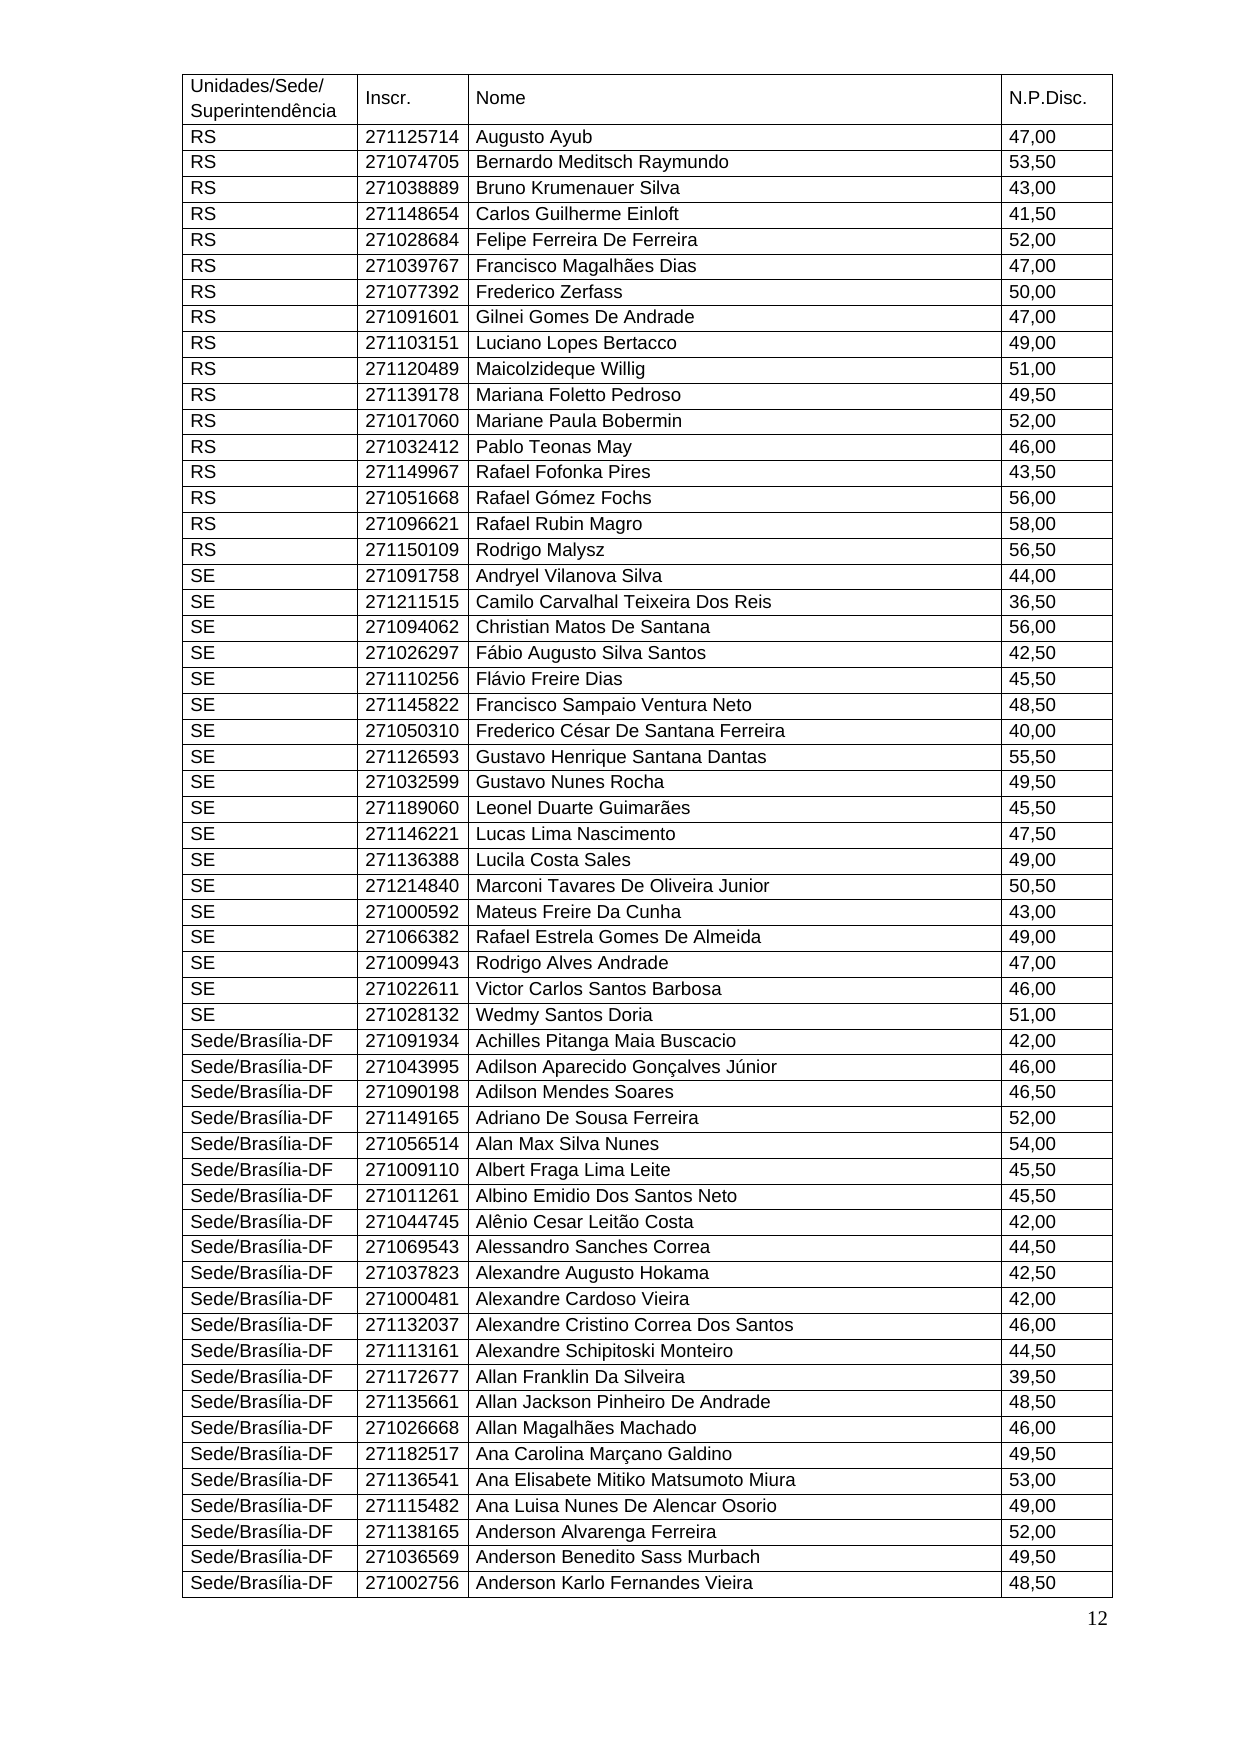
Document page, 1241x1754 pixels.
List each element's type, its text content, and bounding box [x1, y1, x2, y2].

table_cell RS [183, 125, 357, 150]
table_cell 271110256 [358, 668, 468, 693]
table_cell Alexandre Cardoso Vieira [469, 1288, 1001, 1313]
table_cell Wedmy Santos Doria [469, 1004, 1001, 1028]
table_cell 45,50 [1002, 797, 1112, 822]
table_cell 271148654 [358, 203, 468, 228]
table_cell 271074705 [358, 151, 468, 176]
table_cell 42,50 [1002, 1262, 1112, 1287]
table_cell RS [183, 177, 357, 202]
table_header Inscr. [358, 75, 468, 124]
table_cell 271113161 [358, 1340, 468, 1364]
table_cell Rodrigo Malysz [469, 539, 1001, 563]
table_cell Sede/Brasília-DF [183, 1081, 357, 1106]
table_cell 46,00 [1002, 435, 1112, 460]
table_cell SE [183, 952, 357, 977]
table_cell SE [183, 668, 357, 693]
table_cell Alan Max Silva Nunes [469, 1133, 1001, 1158]
table_cell Albino Emidio Dos Santos Neto [469, 1185, 1001, 1209]
table_cell Bruno Krumenauer Silva [469, 177, 1001, 202]
table_cell RS [183, 255, 357, 279]
table_cell SE [183, 642, 357, 667]
table_cell 58,00 [1002, 513, 1112, 538]
table_cell 48,50 [1002, 694, 1112, 718]
table_cell 271126593 [358, 745, 468, 770]
table_cell 36,50 [1002, 590, 1112, 615]
table_header Unidades/Sede/ Superintendência [183, 75, 357, 124]
table_cell Sede/Brasília-DF [183, 1495, 357, 1519]
table_cell 42,00 [1002, 1030, 1112, 1054]
table_cell 44,00 [1002, 565, 1112, 589]
table_cell 271120489 [358, 358, 468, 383]
table_cell 56,50 [1002, 539, 1112, 563]
table_cell 271050310 [358, 720, 468, 744]
table_cell 271044745 [358, 1210, 468, 1235]
table_cell SE [183, 978, 357, 1003]
table_cell SE [183, 849, 357, 873]
table_cell 50,00 [1002, 280, 1112, 305]
table_cell Camilo Carvalhal Teixeira Dos Reis [469, 590, 1001, 615]
table_cell RS [183, 280, 357, 305]
table_cell 47,00 [1002, 952, 1112, 977]
table_cell SE [183, 926, 357, 951]
table_cell SE [183, 771, 357, 796]
table_cell 45,50 [1002, 1185, 1112, 1209]
table_cell 45,50 [1002, 668, 1112, 693]
table_header Nome [469, 75, 1001, 124]
table_cell Alênio Cesar Leitão Costa [469, 1210, 1001, 1235]
table_cell Gustavo Nunes Rocha [469, 771, 1001, 796]
table_cell 271139178 [358, 384, 468, 408]
table_cell RS [183, 306, 357, 331]
table_cell 271214840 [358, 875, 468, 899]
table_cell SE [183, 745, 357, 770]
table_cell 271136388 [358, 849, 468, 873]
table_cell Andryel Vilanova Silva [469, 565, 1001, 589]
table_cell 46,50 [1002, 1081, 1112, 1106]
table_cell RS [183, 513, 357, 538]
table_cell 42,00 [1002, 1210, 1112, 1235]
table_cell Sede/Brasília-DF [183, 1365, 357, 1390]
table_cell 46,00 [1002, 1417, 1112, 1442]
table_cell 271038889 [358, 177, 468, 202]
table_cell 271069543 [358, 1236, 468, 1261]
table_cell Frederico César De Santana Ferreira [469, 720, 1001, 744]
table_cell 44,50 [1002, 1340, 1112, 1364]
table_cell SE [183, 875, 357, 899]
table_cell 271135661 [358, 1391, 468, 1416]
table_cell 271146221 [358, 823, 468, 848]
table_cell 43,00 [1002, 900, 1112, 925]
table_cell Allan Jackson Pinheiro De Andrade [469, 1391, 1001, 1416]
table_cell Victor Carlos Santos Barbosa [469, 978, 1001, 1003]
table_cell 52,00 [1002, 229, 1112, 253]
table_cell 49,00 [1002, 926, 1112, 951]
table_cell 271009943 [358, 952, 468, 977]
table_cell RS [183, 435, 357, 460]
table_cell 271036569 [358, 1546, 468, 1571]
table_cell 271056514 [358, 1133, 468, 1158]
table_cell 271028684 [358, 229, 468, 253]
table_cell Leonel Duarte Guimarães [469, 797, 1001, 822]
table_cell Gustavo Henrique Santana Dantas [469, 745, 1001, 770]
table_cell Allan Franklin Da Silveira [469, 1365, 1001, 1390]
table_cell RS [183, 358, 357, 383]
table_cell 47,00 [1002, 306, 1112, 331]
table_cell Marconi Tavares De Oliveira Junior [469, 875, 1001, 899]
table_cell Flávio Freire Dias [469, 668, 1001, 693]
table_cell 271138165 [358, 1520, 468, 1545]
table_cell Sede/Brasília-DF [183, 1288, 357, 1313]
table_cell 49,50 [1002, 771, 1112, 796]
table_cell 271017060 [358, 410, 468, 434]
table_cell Sede/Brasília-DF [183, 1314, 357, 1338]
table_header N.P.Disc. [1002, 75, 1112, 124]
table_cell Alexandre Augusto Hokama [469, 1262, 1001, 1287]
table_cell RS [183, 332, 357, 357]
table_cell 44,50 [1002, 1236, 1112, 1261]
table_cell RS [183, 410, 357, 434]
table_cell Ana Elisabete Mitiko Matsumoto Miura [469, 1469, 1001, 1493]
table_cell 42,00 [1002, 1288, 1112, 1313]
table_cell 271182517 [358, 1443, 468, 1468]
table_cell Sede/Brasília-DF [183, 1546, 357, 1571]
table_cell Fábio Augusto Silva Santos [469, 642, 1001, 667]
table_cell Sede/Brasília-DF [183, 1572, 357, 1597]
table_cell Ana Luisa Nunes De Alencar Osorio [469, 1495, 1001, 1519]
table_cell Maicolzideque Willig [469, 358, 1001, 383]
table_cell 271051668 [358, 487, 468, 512]
table_cell Pablo Teonas May [469, 435, 1001, 460]
table_cell Adilson Mendes Soares [469, 1081, 1001, 1106]
table_cell Sede/Brasília-DF [183, 1469, 357, 1493]
table_cell Alessandro Sanches Correa [469, 1236, 1001, 1261]
table_cell SE [183, 823, 357, 848]
table_cell 271032412 [358, 435, 468, 460]
table_cell SE [183, 616, 357, 641]
table_cell Christian Matos De Santana [469, 616, 1001, 641]
table_cell Felipe Ferreira De Ferreira [469, 229, 1001, 253]
table_cell 48,50 [1002, 1391, 1112, 1416]
table_cell 271043995 [358, 1055, 468, 1080]
table_cell 47,00 [1002, 255, 1112, 279]
table_cell 271091934 [358, 1030, 468, 1054]
table_cell 271077392 [358, 280, 468, 305]
table_cell 49,50 [1002, 1443, 1112, 1468]
table_cell Rafael Gómez Fochs [469, 487, 1001, 512]
table_cell Anderson Benedito Sass Murbach [469, 1546, 1001, 1571]
table_cell 49,00 [1002, 849, 1112, 873]
table_cell 49,50 [1002, 1546, 1112, 1571]
table_cell 48,50 [1002, 1572, 1112, 1597]
table_cell SE [183, 797, 357, 822]
table_cell 271032599 [358, 771, 468, 796]
table_cell 271149165 [358, 1107, 468, 1132]
table_cell Sede/Brasília-DF [183, 1417, 357, 1442]
table_cell 271000481 [358, 1288, 468, 1313]
table_cell 55,50 [1002, 745, 1112, 770]
table_cell 46,00 [1002, 1314, 1112, 1338]
table_cell 46,00 [1002, 1055, 1112, 1080]
table_cell Sede/Brasília-DF [183, 1443, 357, 1468]
table_cell 40,00 [1002, 720, 1112, 744]
table_cell 54,00 [1002, 1133, 1112, 1158]
table_cell 271145822 [358, 694, 468, 718]
table_cell 52,00 [1002, 1520, 1112, 1545]
table_cell Rodrigo Alves Andrade [469, 952, 1001, 977]
table_cell 271022611 [358, 978, 468, 1003]
table_cell 271011261 [358, 1185, 468, 1209]
table_cell 45,50 [1002, 1159, 1112, 1183]
table_cell 46,00 [1002, 978, 1112, 1003]
table_cell Sede/Brasília-DF [183, 1391, 357, 1416]
table_cell 271028132 [358, 1004, 468, 1028]
table_cell Allan Magalhães Machado [469, 1417, 1001, 1442]
table_cell Sede/Brasília-DF [183, 1520, 357, 1545]
table_cell 49,00 [1002, 1495, 1112, 1519]
table_cell 271150109 [358, 539, 468, 563]
table_cell 271091601 [358, 306, 468, 331]
table_cell Bernardo Meditsch Raymundo [469, 151, 1001, 176]
table_cell 271037823 [358, 1262, 468, 1287]
table_cell Gilnei Gomes De Andrade [469, 306, 1001, 331]
table_cell Ana Carolina Marçano Galdino [469, 1443, 1001, 1468]
table_cell Achilles Pitanga Maia Buscacio [469, 1030, 1001, 1054]
table_cell RS [183, 151, 357, 176]
table_cell Sede/Brasília-DF [183, 1055, 357, 1080]
table_cell 47,50 [1002, 823, 1112, 848]
table_cell 271149967 [358, 461, 468, 486]
table_cell 271009110 [358, 1159, 468, 1183]
table_cell 271002756 [358, 1572, 468, 1597]
table_cell 271125714 [358, 125, 468, 150]
table_cell Mariana Foletto Pedroso [469, 384, 1001, 408]
table_cell 53,50 [1002, 151, 1112, 176]
table_cell 56,00 [1002, 616, 1112, 641]
table_cell RS [183, 461, 357, 486]
table_cell 53,00 [1002, 1469, 1112, 1493]
table_cell Sede/Brasília-DF [183, 1133, 357, 1158]
table_cell 271066382 [358, 926, 468, 951]
table_cell RS [183, 384, 357, 408]
table_cell Sede/Brasília-DF [183, 1159, 357, 1183]
table_cell Frederico Zerfass [469, 280, 1001, 305]
table_cell 39,50 [1002, 1365, 1112, 1390]
table_cell Sede/Brasília-DF [183, 1107, 357, 1132]
table_cell Francisco Magalhães Dias [469, 255, 1001, 279]
table_cell 271094062 [358, 616, 468, 641]
table_cell RS [183, 203, 357, 228]
table_cell Mateus Freire Da Cunha [469, 900, 1001, 925]
table_cell 49,50 [1002, 384, 1112, 408]
table_cell SE [183, 720, 357, 744]
table_cell 271090198 [358, 1081, 468, 1106]
table_cell Rafael Rubin Magro [469, 513, 1001, 538]
table_cell 271136541 [358, 1469, 468, 1493]
table_cell 271000592 [358, 900, 468, 925]
table_cell RS [183, 487, 357, 512]
table_cell Anderson Karlo Fernandes Vieira [469, 1572, 1001, 1597]
table_cell Rafael Estrela Gomes De Almeida [469, 926, 1001, 951]
table_cell Sede/Brasília-DF [183, 1030, 357, 1054]
table_cell 271172677 [358, 1365, 468, 1390]
table_cell RS [183, 229, 357, 253]
table_cell 271103151 [358, 332, 468, 357]
table_cell Sede/Brasília-DF [183, 1262, 357, 1287]
table_cell SE [183, 590, 357, 615]
table_cell Adriano De Sousa Ferreira [469, 1107, 1001, 1132]
table_cell Augusto Ayub [469, 125, 1001, 150]
table_cell Carlos Guilherme Einloft [469, 203, 1001, 228]
table_cell RS [183, 539, 357, 563]
table_cell Anderson Alvarenga Ferreira [469, 1520, 1001, 1545]
table_cell Lucas Lima Nascimento [469, 823, 1001, 848]
table_cell 271091758 [358, 565, 468, 589]
table_cell 43,00 [1002, 177, 1112, 202]
table_cell 47,00 [1002, 125, 1112, 150]
table_cell Lucila Costa Sales [469, 849, 1001, 873]
table_cell 51,00 [1002, 1004, 1112, 1028]
table_cell 56,00 [1002, 487, 1112, 512]
table_cell 52,00 [1002, 1107, 1112, 1132]
table_cell 41,50 [1002, 203, 1112, 228]
table_cell Alexandre Cristino Correa Dos Santos [469, 1314, 1001, 1338]
table_cell 271189060 [358, 797, 468, 822]
table_cell SE [183, 900, 357, 925]
table_cell 271132037 [358, 1314, 468, 1338]
table_cell Sede/Brasília-DF [183, 1185, 357, 1209]
table_cell 271026297 [358, 642, 468, 667]
table_cell 271039767 [358, 255, 468, 279]
table_cell SE [183, 694, 357, 718]
table_cell Adilson Aparecido Gonçalves Júnior [469, 1055, 1001, 1080]
table_cell 51,00 [1002, 358, 1112, 383]
table_cell 271026668 [358, 1417, 468, 1442]
table_cell Francisco Sampaio Ventura Neto [469, 694, 1001, 718]
table_cell 271096621 [358, 513, 468, 538]
table_cell Alexandre Schipitoski Monteiro [469, 1340, 1001, 1364]
table_cell Albert Fraga Lima Leite [469, 1159, 1001, 1183]
table_cell SE [183, 1004, 357, 1028]
table_cell SE [183, 565, 357, 589]
table_cell Luciano Lopes Bertacco [469, 332, 1001, 357]
table_cell 42,50 [1002, 642, 1112, 667]
table_cell 43,50 [1002, 461, 1112, 486]
table_cell Sede/Brasília-DF [183, 1236, 357, 1261]
table_cell 271115482 [358, 1495, 468, 1519]
table_cell 271211515 [358, 590, 468, 615]
table_cell Sede/Brasília-DF [183, 1340, 357, 1364]
table_cell Mariane Paula Bobermin [469, 410, 1001, 434]
table_cell Rafael Fofonka Pires [469, 461, 1001, 486]
table_cell Sede/Brasília-DF [183, 1210, 357, 1235]
table_cell 49,00 [1002, 332, 1112, 357]
table_cell 50,50 [1002, 875, 1112, 899]
table_cell 52,00 [1002, 410, 1112, 434]
